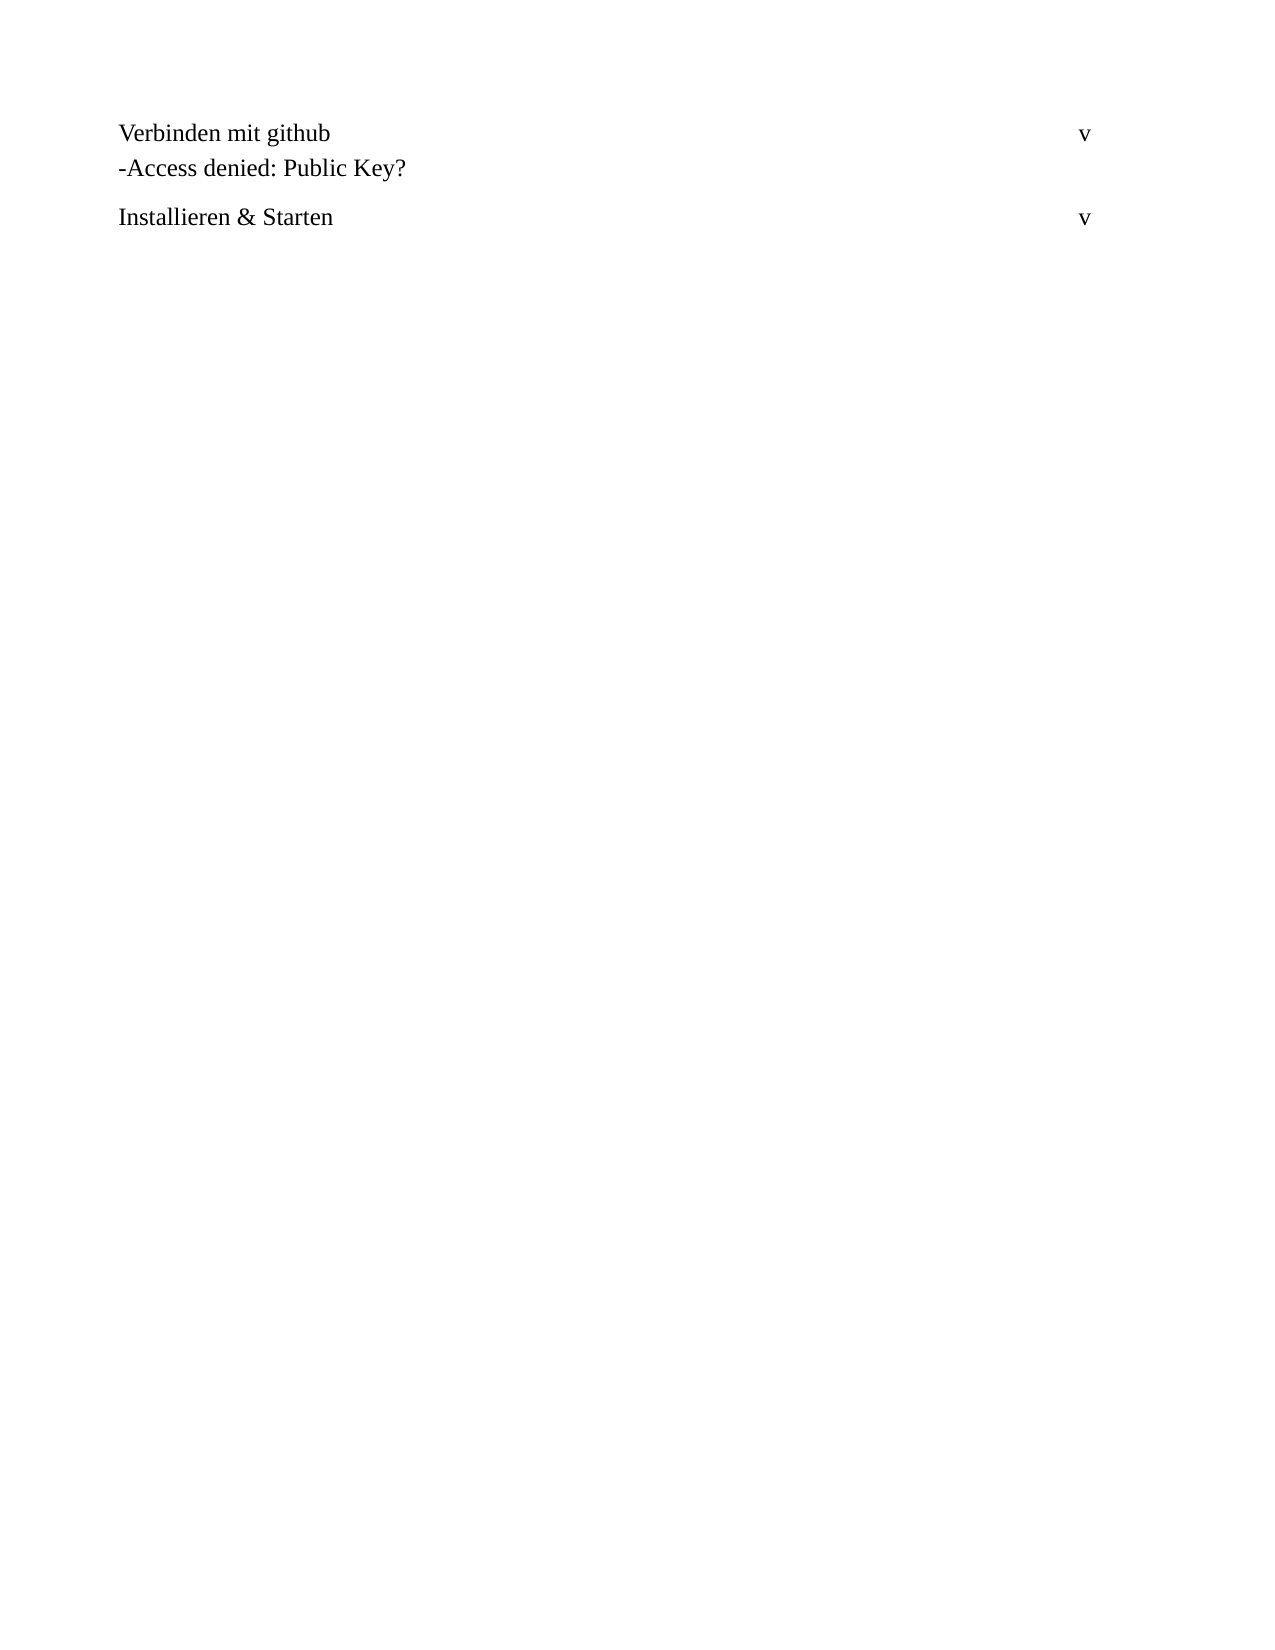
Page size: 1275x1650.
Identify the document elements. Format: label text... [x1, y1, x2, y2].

text Installieren & Starten v [118, 202, 1157, 230]
text Verbinden mit github v -Access denied: Public Key? [118, 118, 1157, 181]
